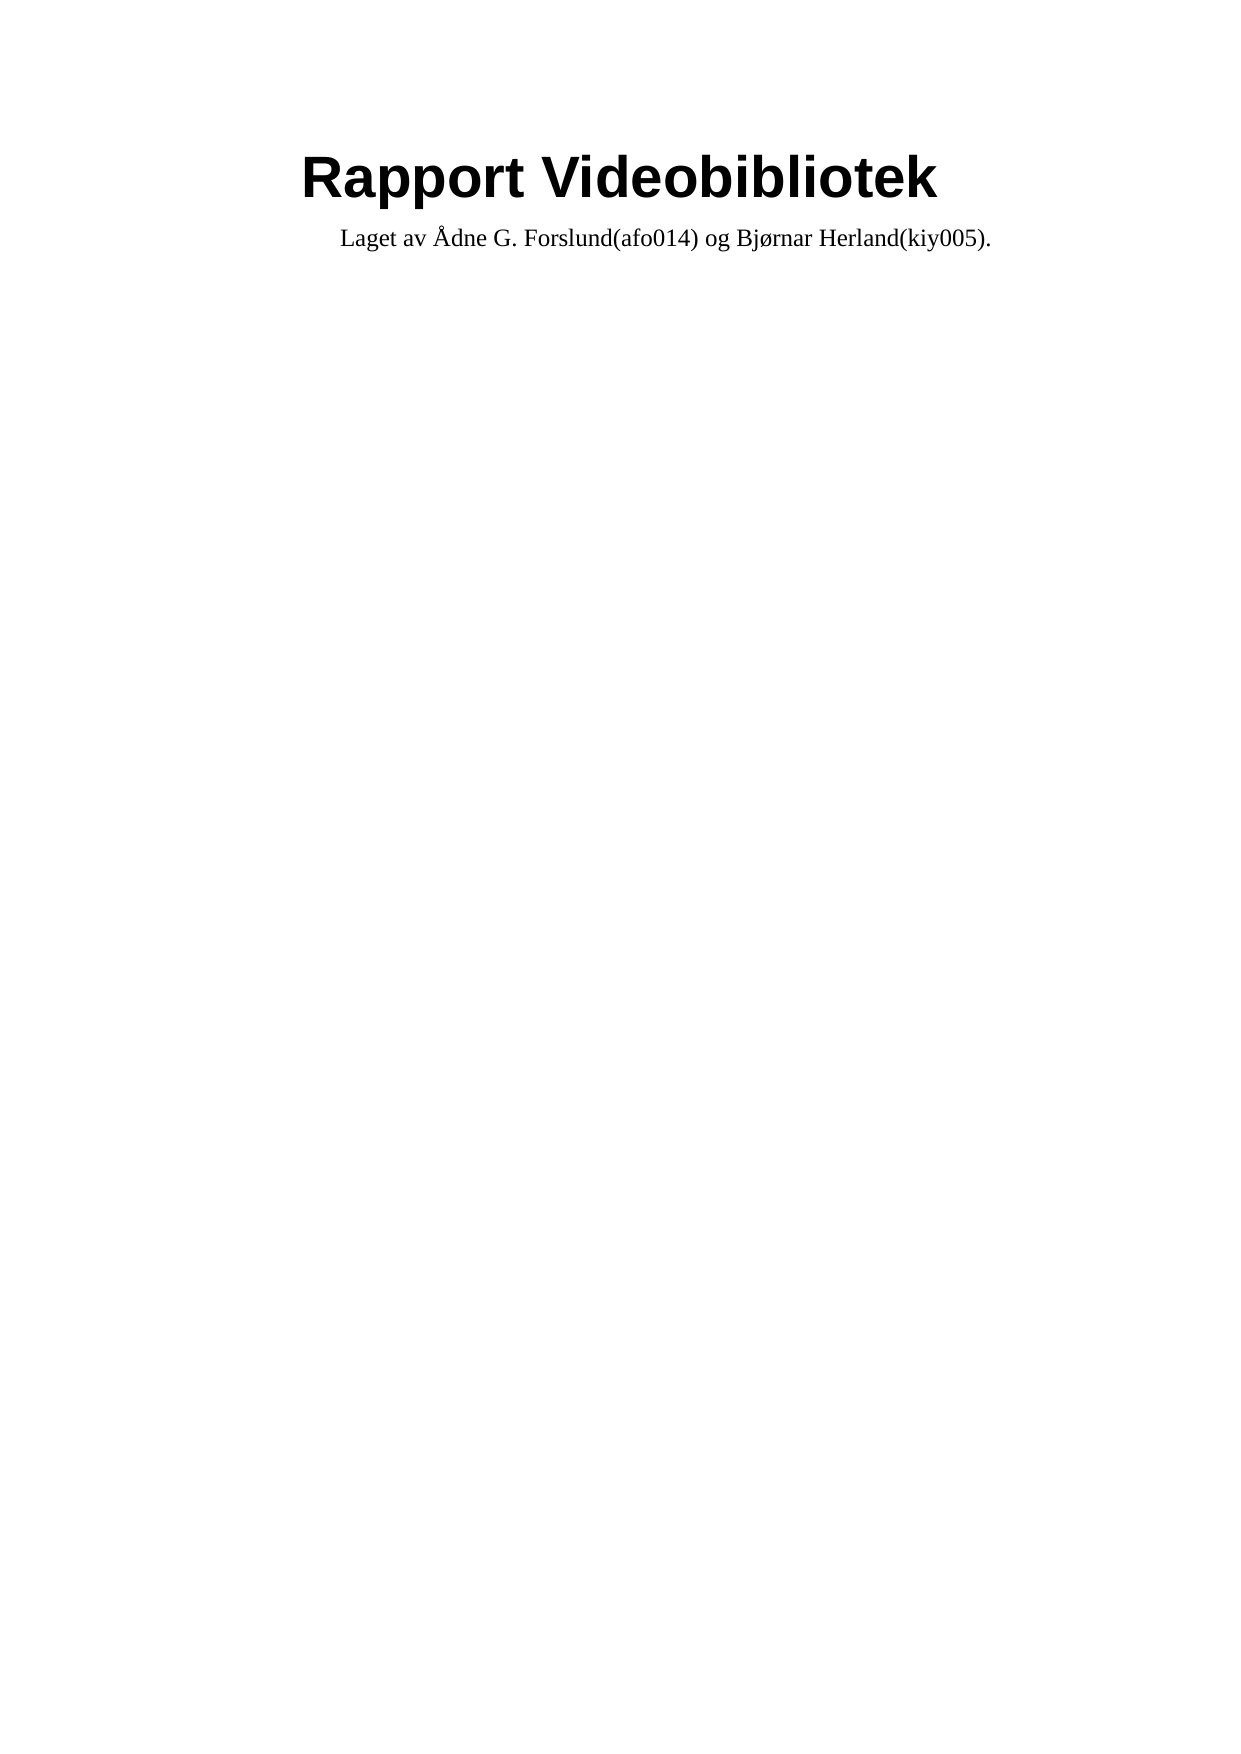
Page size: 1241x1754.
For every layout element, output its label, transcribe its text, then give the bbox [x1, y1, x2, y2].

title Rapport Videobibliotek [118, 143, 1122, 210]
text Laget av Ådne G. Forslund(afo014) og Bjørnar Herland(kiy005). [118, 223, 1122, 251]
